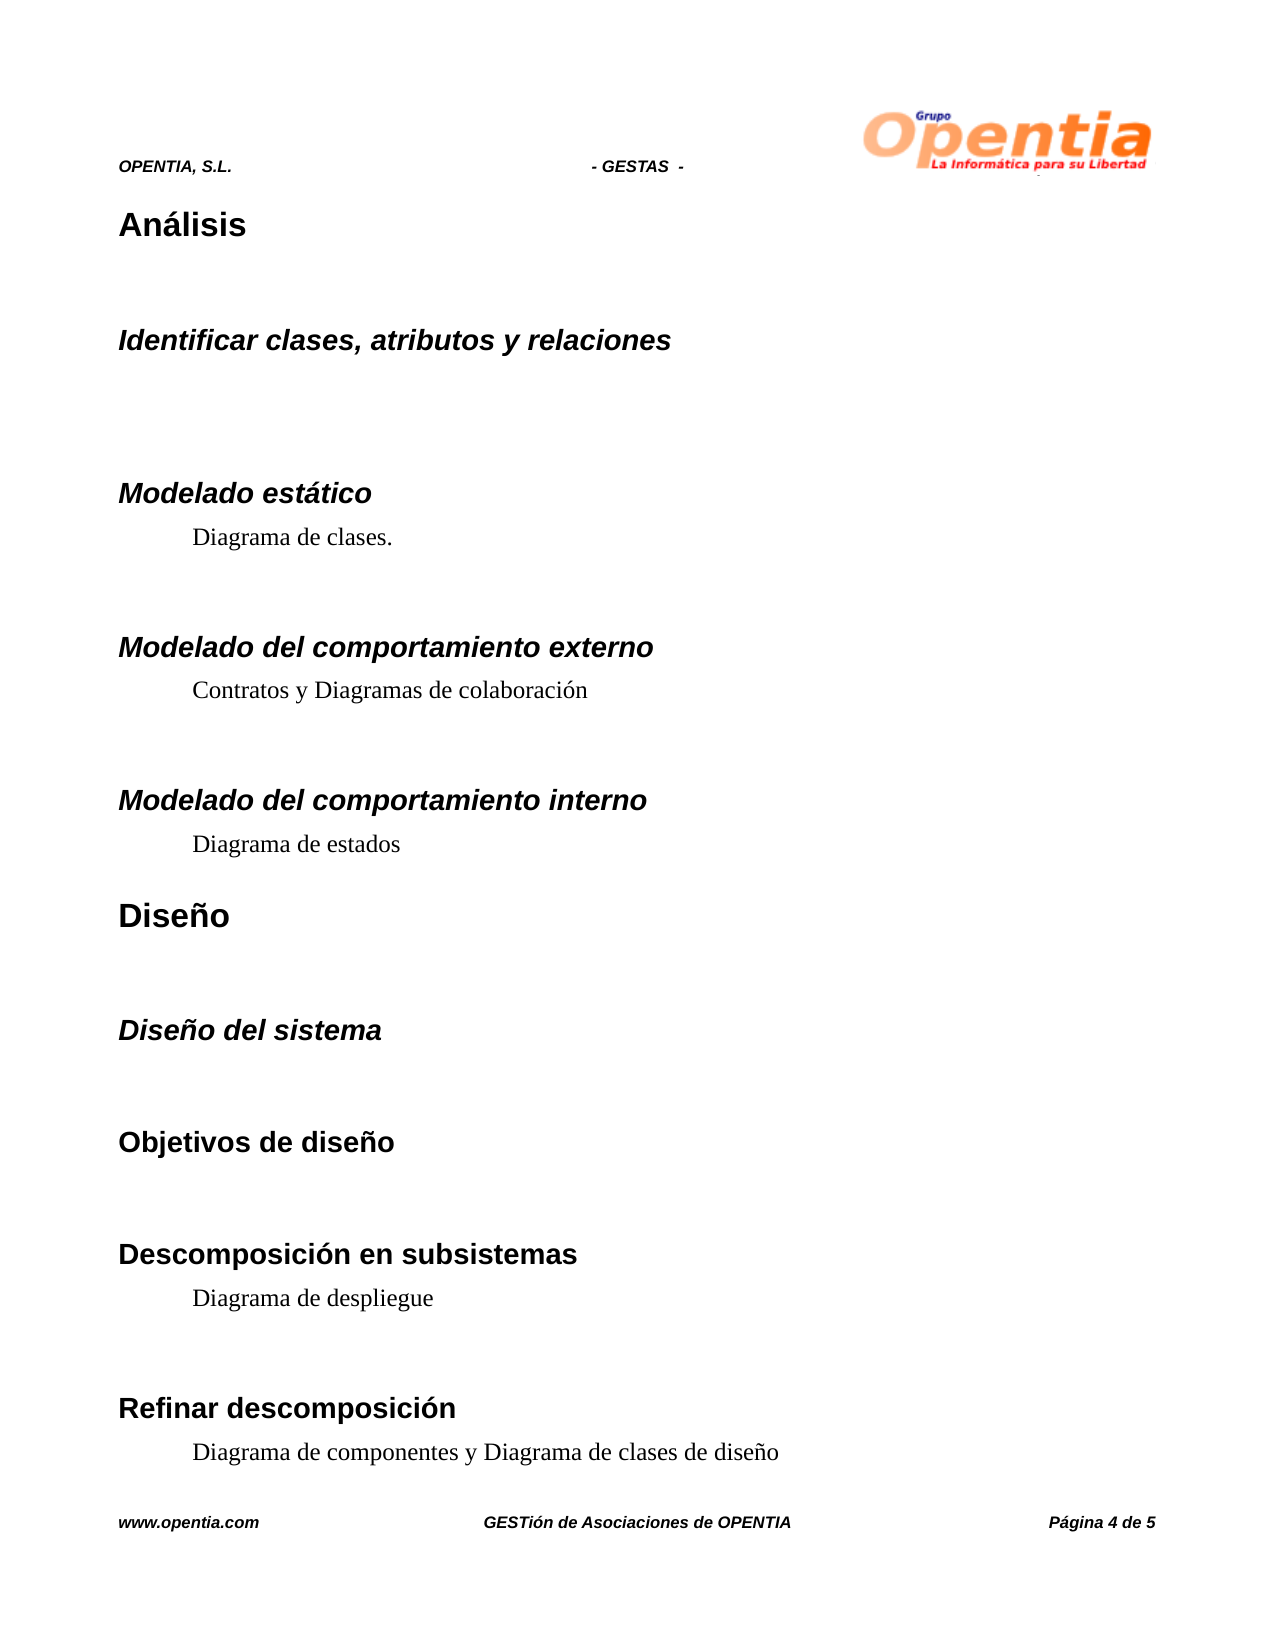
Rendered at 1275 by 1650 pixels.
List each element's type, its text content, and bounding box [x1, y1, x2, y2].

subtitle Modelado estático [118, 476, 1157, 509]
text Diagrama de estados [118, 829, 1157, 858]
subtitle Descomposición en subsistemas [118, 1237, 1157, 1271]
subtitle Modelado del comportamiento externo [118, 629, 1157, 663]
subtitle Modelado del comportamiento interno [118, 783, 1157, 817]
subtitle Diseño del sistema [118, 1013, 1157, 1046]
subtitle Objetivos de diseño [118, 1125, 1157, 1159]
picture [858, 106, 1157, 175]
text Contratos y Diagramas de colaboración [118, 676, 1157, 704]
subtitle Refinar descomposición [118, 1391, 1157, 1424]
subtitle Identificar clases, atributos y relaciones [118, 322, 1157, 356]
subtitle Diseño [118, 895, 1157, 934]
subtitle Análisis [118, 205, 1157, 244]
text Diagrama de despliegue [118, 1283, 1157, 1312]
text Diagrama de componentes y Diagrama de clases de diseño [118, 1437, 1157, 1466]
text Diagrama de clases. [118, 522, 1157, 551]
